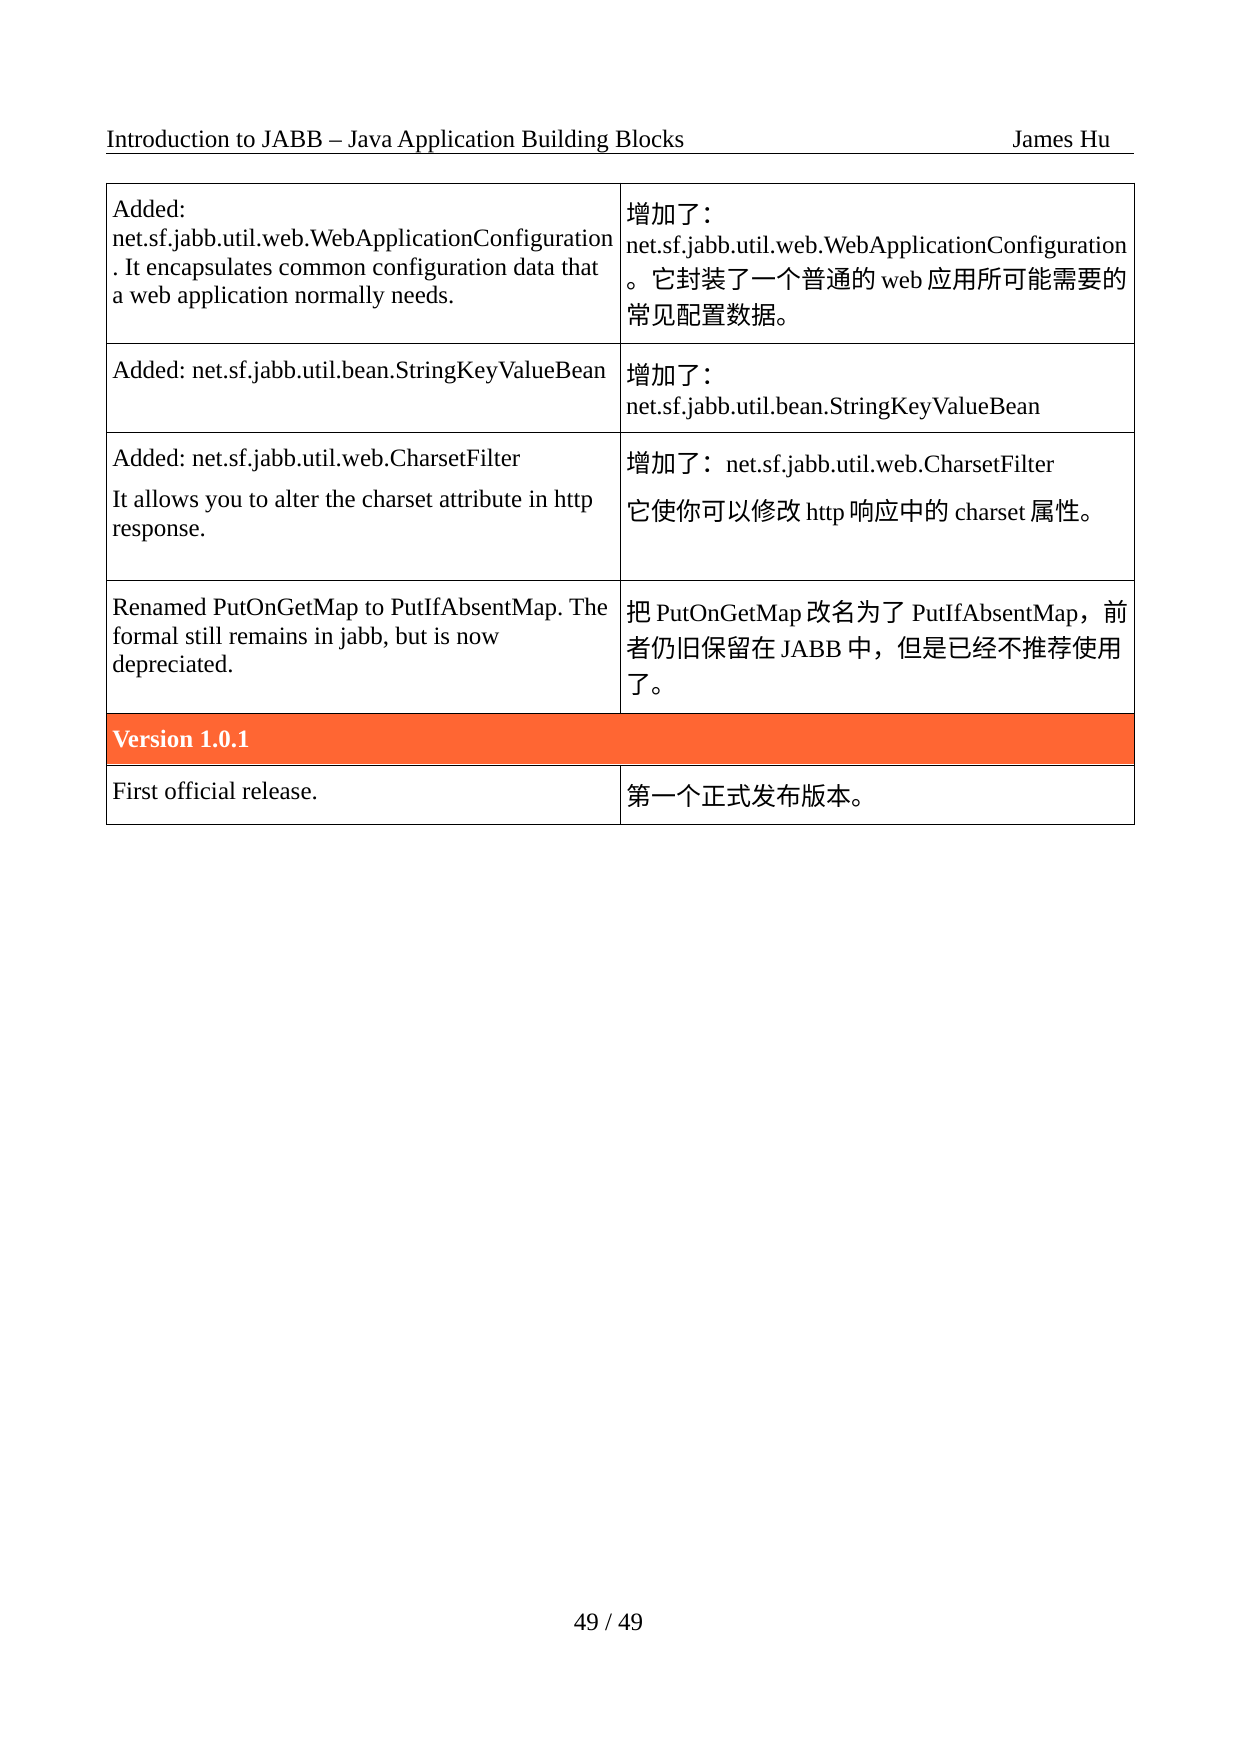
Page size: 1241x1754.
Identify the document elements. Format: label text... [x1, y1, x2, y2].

table_cell Renamed PutOnGetMap to PutIfAbsentMap. The formal still remains in jabb, but is now depreciated. [107, 581, 620, 712]
table_cell 第一个正式发布版本。 [621, 766, 1134, 824]
table_cell First official release. [107, 766, 620, 824]
table_cell 增加了：net.sf.jabb.util.web.CharsetFilter 它使你可以修改http响应中的charset属性。 [621, 433, 1134, 580]
table_cell Version 1.0.1 [107, 714, 1134, 764]
table_cell Added: net.sf.jabb.util.web.WebApplicationConfiguration. It encapsulates common configuration data that a web application normally needs. [107, 184, 620, 343]
table_cell 增加了： net.sf.jabb.util.web.WebApplicationConfiguration。它封装了一个普通的web应用所可能需要的常见配置数据。 [621, 184, 1134, 343]
table_cell 增加了：net.sf.jabb.util.bean.StringKeyValueBean [621, 344, 1134, 432]
table_cell 把PutOnGetMap改名为了PutIfAbsentMap，前者仍旧保留在JABB中，但是已经不推荐使用了。 [621, 581, 1134, 712]
table_cell Added: net.sf.jabb.util.web.CharsetFilter It allows you to alter the charset attribute in http response. [107, 433, 620, 580]
table_cell Added: net.sf.jabb.util.bean.StringKeyValueBean [107, 344, 620, 432]
